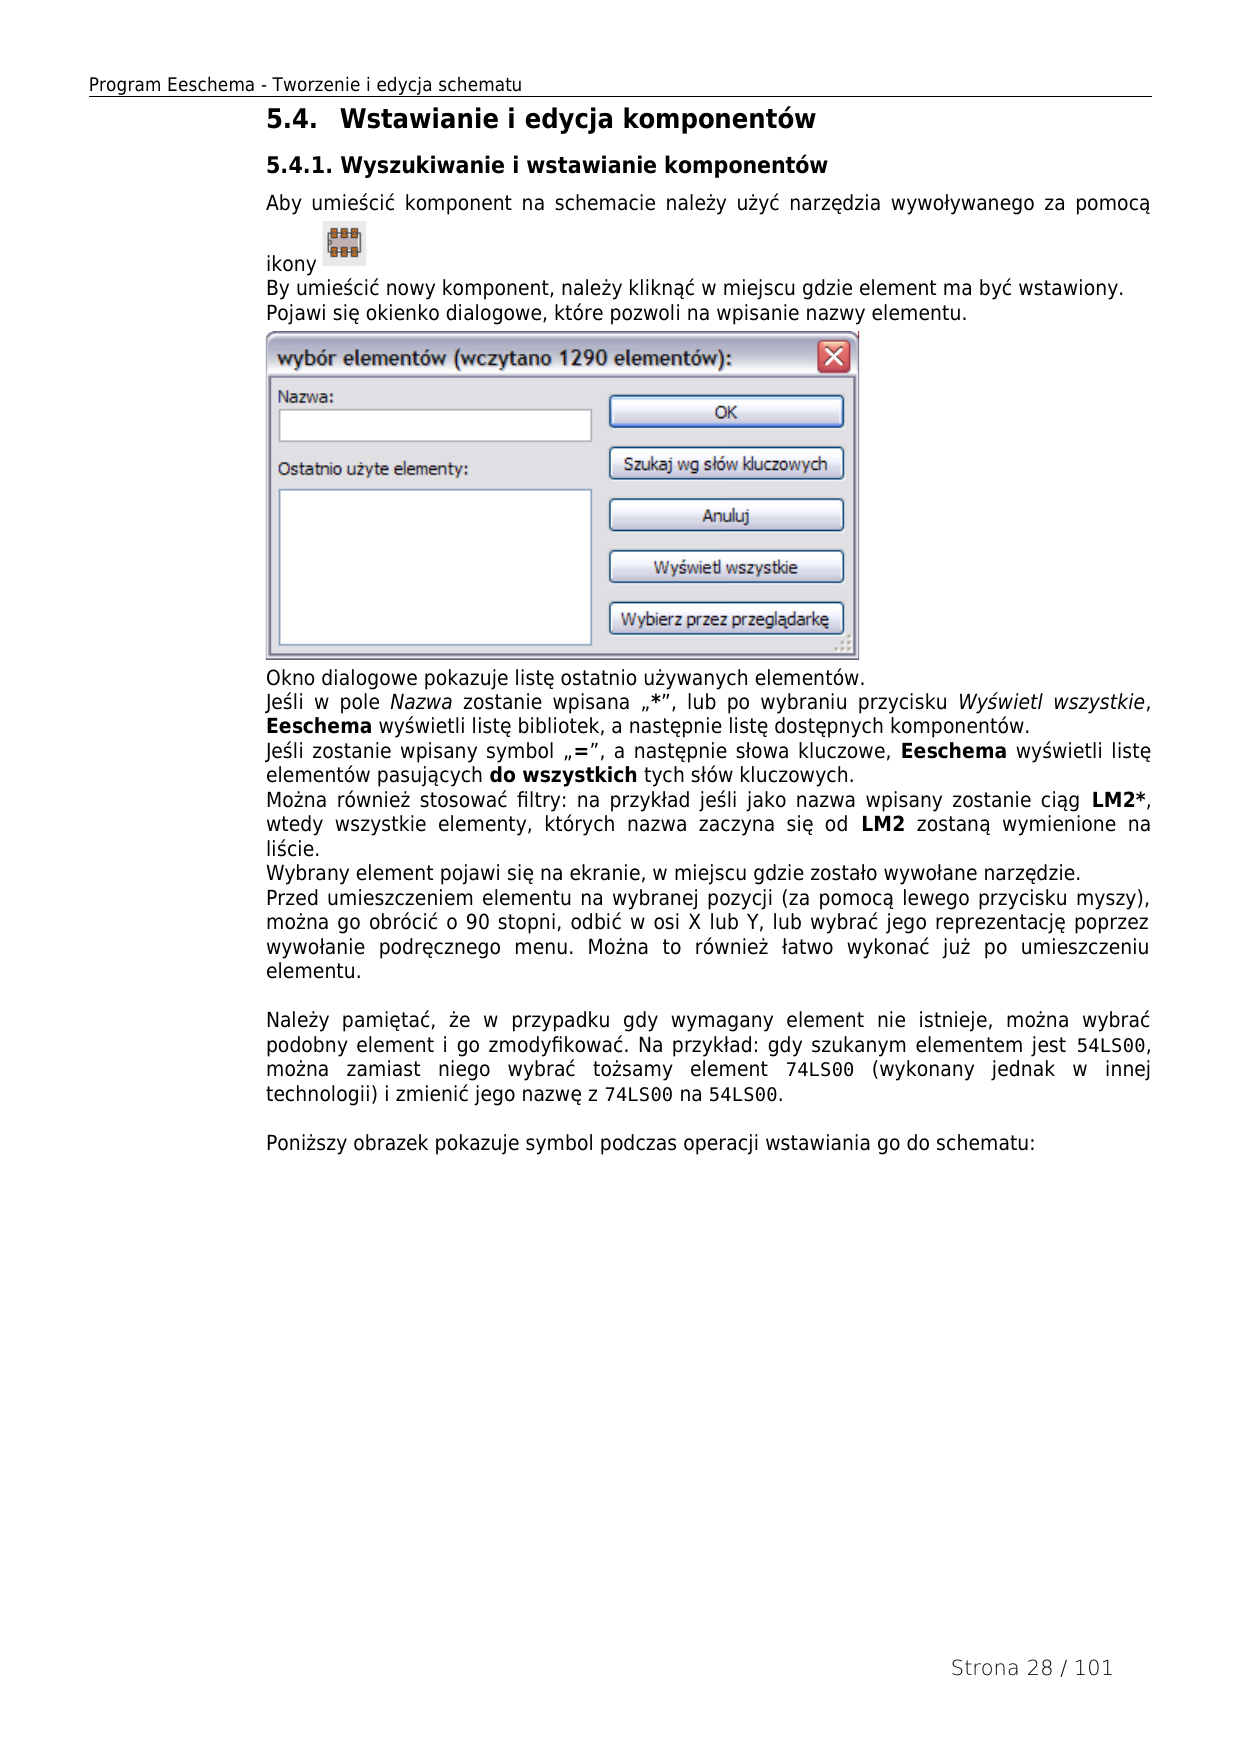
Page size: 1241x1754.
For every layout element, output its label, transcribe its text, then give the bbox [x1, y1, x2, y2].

text Należy pamiętać, że w przypadku gdy wymagany element nie istnieje, można wybrać podobny element i go zmodyfikować. Na przykład: gdy szukanym elementem jest 54LS00, można zamiast niego wybrać tożsamy element 74LS00 (wykonany jednak w innej technologii) i zmienić jego nazwę z 74LS00 na 54LS00. [266, 1008, 1152, 1106]
text Aby umieścić komponent na schemacie należy użyć narzędzia wywoływanego za pomocą ikony [266, 191, 1152, 276]
text Okno dialogowe pokazuje listę ostatnio używanych elementów. [266, 666, 1152, 690]
text Jeśli zostanie wpisany symbol „=”, a następnie słowa kluczowe, Eeschema wyświetli listę elementów pasujących do wszystkich tych słów kluczowych. [266, 739, 1152, 788]
text Pojawi się okienko dialogowe, które pozwoli na wpisanie nazwy elementu. [266, 301, 1152, 325]
text Jeśli w pole Nazwa zostanie wpisana „*”, lub po wybraniu przycisku Wyświetl wszystkie, Eeschema wyświetli listę bibliotek, a następnie listę dostępnych komponentów. [266, 690, 1152, 739]
text Można również stosować filtry: na przykład jeśli jako nazwa wpisany zostanie ciąg LM2*, wtedy wszystkie elementy, których nazwa zaczyna się od LM2 zostaną wymienione na liście. [266, 788, 1152, 861]
picture [322, 221, 367, 266]
text Poniższy obrazek pokazuje symbol podczas operacji wstawiania go do schematu: [266, 1131, 1152, 1155]
text Przed umieszczeniem elementu na wybranej pozycji (za pomocą lewego przycisku myszy), można go obrócić o 90 stopni, odbić w osi X lub Y, lub wybrać jego reprezentację poprzez wywołanie podręcznego menu. Można to również łatwo wykonać już po umieszczeniu elementu. [266, 886, 1152, 984]
subtitle Wstawianie i edycja komponentów [266, 103, 1152, 135]
text By umieścić nowy komponent, należy kliknąć w miejscu gdzie element ma być wstawiony. [266, 276, 1152, 301]
text Wybrany element pojawi się na ekranie, w miejscu gdzie zostało wywołane narzędzie. [266, 861, 1152, 886]
subtitle Wyszukiwanie i wstawianie komponentów [266, 152, 1152, 179]
picture [265, 331, 860, 660]
